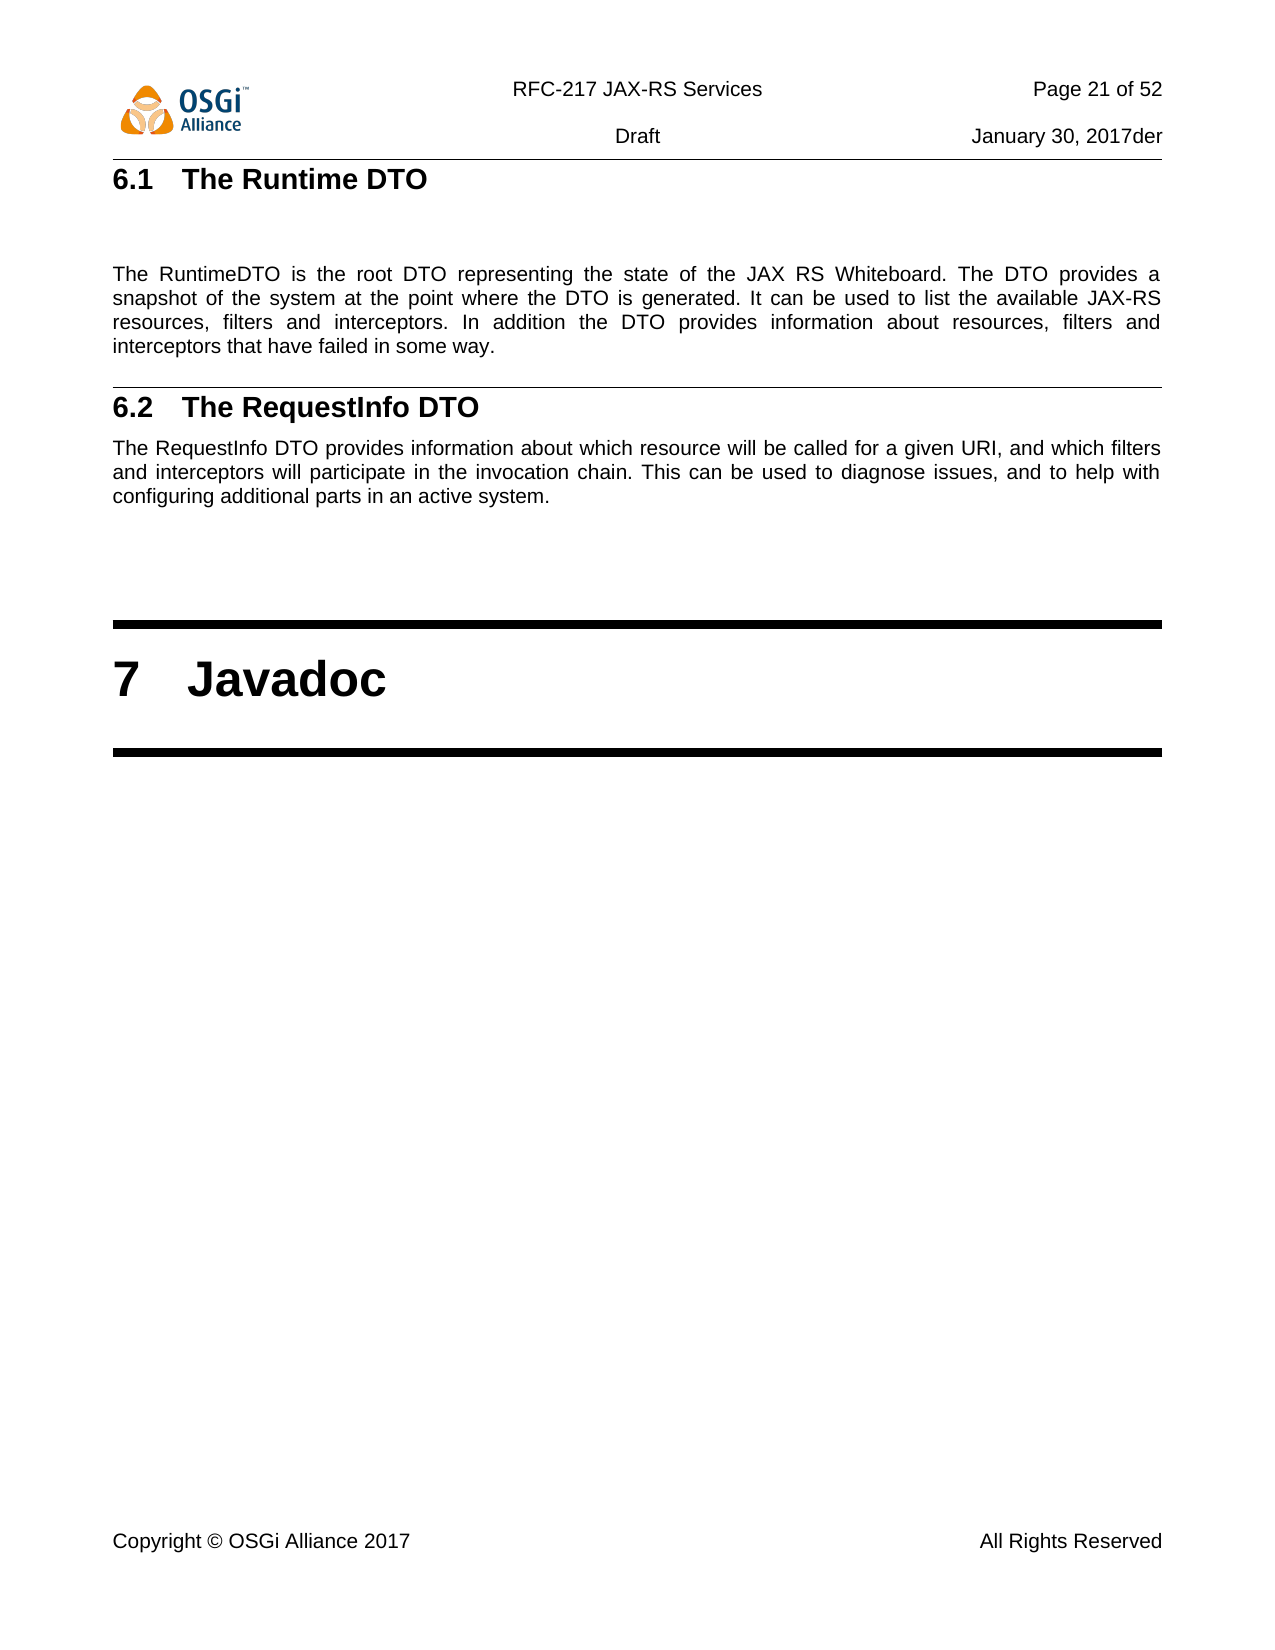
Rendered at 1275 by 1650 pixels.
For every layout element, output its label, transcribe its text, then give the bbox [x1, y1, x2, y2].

subtitle The RequestInfo DTO [112, 388, 1162, 423]
subtitle Javadoc [112, 621, 1162, 757]
subtitle The Runtime DTO [112, 160, 1162, 196]
picture [113, 78, 257, 142]
text The RequestInfo DTO provides information about which resource will be called for a given URI, and which filters and interceptors will participate in the invocation chain. This can be used to diagnose issues, and to help with configuring additional parts in an active system. [112, 436, 1162, 508]
text The RuntimeDTO is the root DTO representing the state of the JAX RS Whiteboard. The DTO provides a snapshot of the system at the point where the DTO is generated. It can be used to list the available JAX-RS resources, filters and interceptors. In addition the DTO provides information about resources, filters and interceptors that have failed in some way. [112, 262, 1162, 357]
